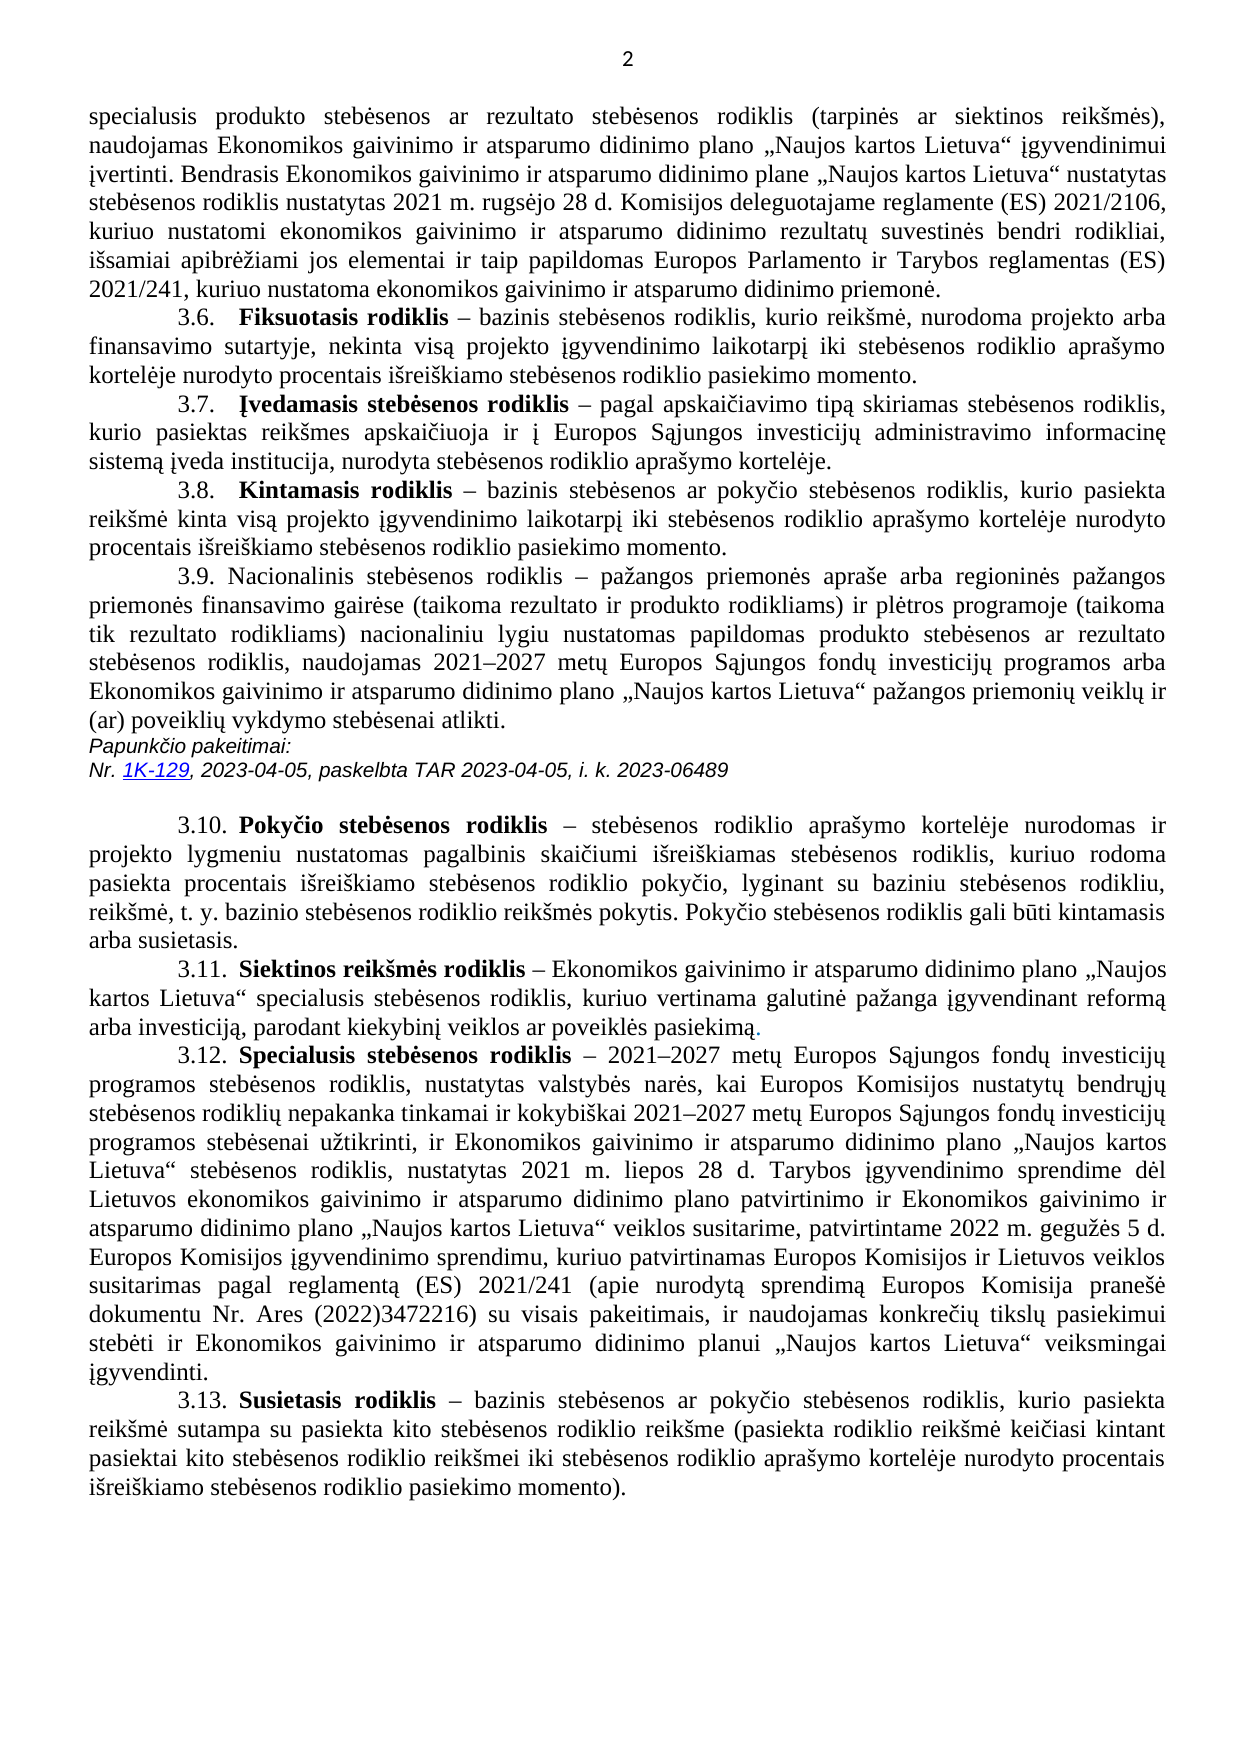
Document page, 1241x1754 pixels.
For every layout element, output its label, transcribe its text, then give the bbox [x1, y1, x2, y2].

text 3.12. Specialusis stebėsenos rodiklis – 2021–2027 metų Europos Sąjungos fondų investicijų programos stebėsenos rodiklis, nustatytas valstybės narės, kai Europos Komisijos nustatytų bendrųjų stebėsenos rodiklių nepakanka tinkamai ir kokybiškai 2021–2027 metų Europos Sąjungos fondų investicijų programos stebėsenai užtikrinti, ir Ekonomikos gaivinimo ir atsparumo didinimo plano „Naujos kartos Lietuva“ stebėsenos rodiklis, nustatytas 2021 m. liepos 28 d. Tarybos įgyvendinimo sprendime dėl Lietuvos ekonomikos gaivinimo ir atsparumo didinimo plano patvirtinimo ir Ekonomikos gaivinimo ir atsparumo didinimo plano „Naujos kartos Lietuva“ veiklos susitarime, patvirtintame 2022 m. gegužės 5 d. Europos Komisijos įgyvendinimo sprendimu, kuriuo patvirtinamas Europos Komisijos ir Lietuvos veiklos susitarimas pagal reglamentą (ES) 2021/241 (apie nurodytą sprendimą Europos Komisija pranešė dokumentu Nr. Ares (2022)3472216) su visais pakeitimais, ir naudojamas konkrečių tikslų pasiekimui stebėti ir Ekonomikos gaivinimo ir atsparumo didinimo planui „Naujos kartos Lietuva“ veiksmingai įgyvendinti. [89, 1040, 1167, 1385]
text 3.7. Įvedamasis stebėsenos rodiklis – pagal apskaičiavimo tipą skiriamas stebėsenos rodiklis, kurio pasiektas reikšmes apskaičiuoja ir į Europos Sąjungos investicijų administravimo informacinę sistemą įveda institucija, nurodyta stebėsenos rodiklio aprašymo kortelėje. [89, 389, 1167, 475]
text 3.10. Pokyčio stebėsenos rodiklis – stebėsenos rodiklio aprašymo kortelėje nurodomas ir projekto lygmeniu nustatomas pagalbinis skaičiumi išreiškiamas stebėsenos rodiklis, kuriuo rodoma pasiekta procentais išreiškiamo stebėsenos rodiklio pokyčio, lyginant su baziniu stebėsenos rodikliu, reikšmė, t. y. bazinio stebėsenos rodiklio reikšmės pokytis. Pokyčio stebėsenos rodiklis gali būti kintamasis arba susietasis. [89, 810, 1167, 954]
text 3.6. Fiksuotasis rodiklis – bazinis stebėsenos rodiklis, kurio reikšmė, nurodoma projekto arba finansavimo sutartyje, nekinta visą projekto įgyvendinimo laikotarpį iki stebėsenos rodiklio aprašymo kortelėje nurodyto procentais išreiškiamo stebėsenos rodiklio pasiekimo momento. [89, 302, 1167, 389]
text 3.11. Siektinos reikšmės rodiklis – Ekonomikos gaivinimo ir atsparumo didinimo plano „Naujos kartos Lietuva“ specialusis stebėsenos rodiklis, kuriuo vertinama galutinė pažanga įgyvendinant reformą arba investiciją, parodant kiekybinį veiklos ar poveiklės pasiekimą. [89, 954, 1167, 1040]
text 3.8. Kintamasis rodiklis – bazinis stebėsenos ar pokyčio stebėsenos rodiklis, kurio pasiekta reikšmė kinta visą projekto įgyvendinimo laikotarpį iki stebėsenos rodiklio aprašymo kortelėje nurodyto procentais išreiškiamo stebėsenos rodiklio pasiekimo momento. [89, 475, 1167, 561]
text Papunkčio pakeitimai: [89, 734, 1167, 758]
text 3.13. Susietasis rodiklis – bazinis stebėsenos ar pokyčio stebėsenos rodiklis, kurio pasiekta reikšmė sutampa su pasiekta kito stebėsenos rodiklio reikšme (pasiekta rodiklio reikšmė keičiasi kintant pasiektai kito stebėsenos rodiklio reikšmei iki stebėsenos rodiklio aprašymo kortelėje nurodyto procentais išreiškiamo stebėsenos rodiklio pasiekimo momento). [89, 1385, 1167, 1500]
text Nr. 1K-129, 2023-04-05, paskelbta TAR 2023-04-05, i. k. 2023-06489 [89, 758, 1167, 782]
text 3.9. Nacionalinis stebėsenos rodiklis – pažangos priemonės apraše arba regioninės pažangos priemonės finansavimo gairėse (taikoma rezultato ir produkto rodikliams) ir plėtros programoje (taikoma tik rezultato rodikliams) nacionaliniu lygiu nustatomas papildomas produkto stebėsenos ar rezultato stebėsenos rodiklis, naudojamas 2021–2027 metų Europos Sąjungos fondų investicijų programos arba Ekonomikos gaivinimo ir atsparumo didinimo plano „Naujos kartos Lietuva“ pažangos priemonių veiklų ir (ar) poveiklių vykdymo stebėsenai atlikti. [89, 561, 1167, 734]
text specialusis produkto stebėsenos ar rezultato stebėsenos rodiklis (tarpinės ar siektinos reikšmės), naudojamas Ekonomikos gaivinimo ir atsparumo didinimo plano „Naujos kartos Lietuva“ įgyvendinimui įvertinti. Bendrasis Ekonomikos gaivinimo ir atsparumo didinimo plane „Naujos kartos Lietuva“ nustatytas stebėsenos rodiklis nustatytas 2021 m. rugsėjo 28 d. Komisijos deleguotajame reglamente (ES) 2021/2106, kuriuo nustatomi ekonomikos gaivinimo ir atsparumo didinimo rezultatų suvestinės bendri rodikliai, išsamiai apibrėžiami jos elementai ir taip papildomas Europos Parlamento ir Tarybos reglamentas (ES) 2021/241, kuriuo nustatoma ekonomikos gaivinimo ir atsparumo didinimo priemonė. [89, 101, 1167, 302]
